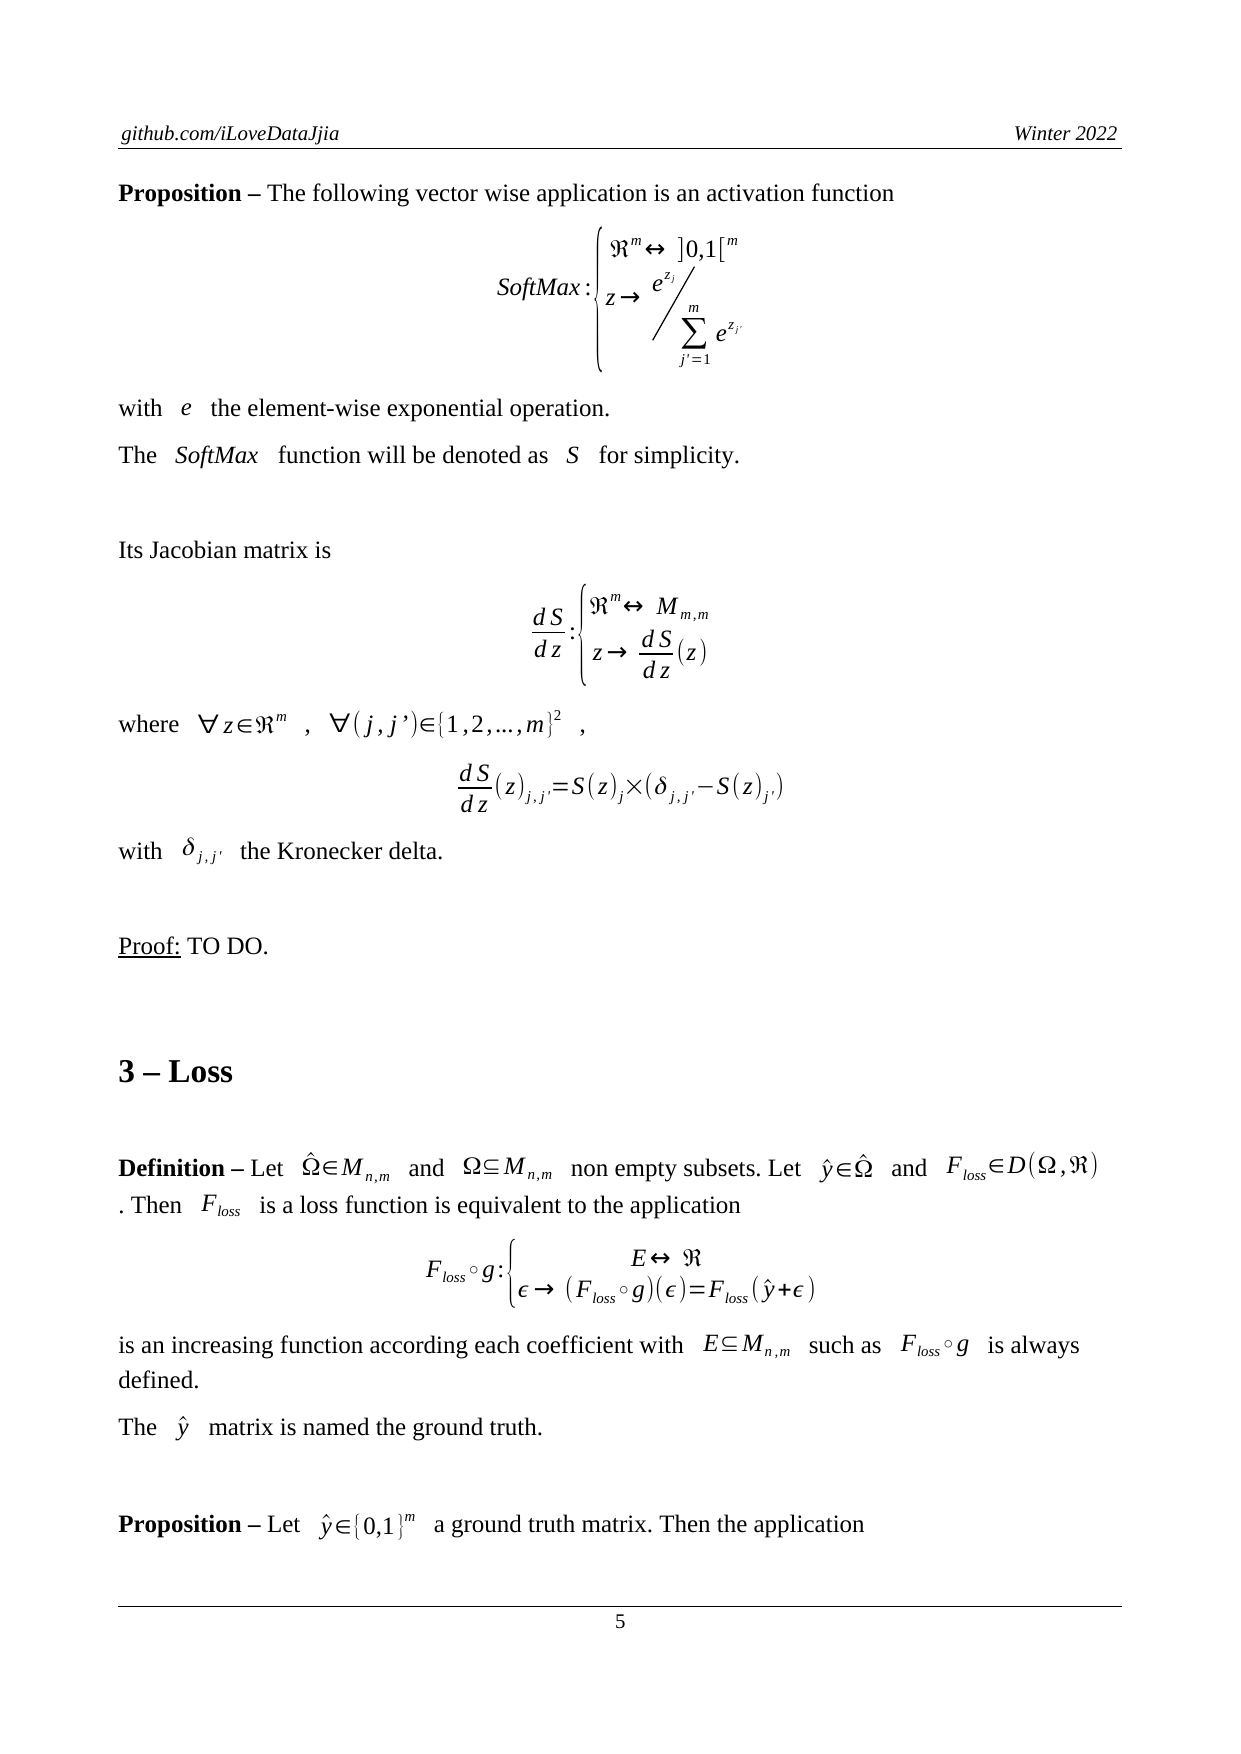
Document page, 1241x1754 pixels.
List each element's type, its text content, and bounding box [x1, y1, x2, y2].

text Definition – Letandnon empty subsets. Letand. Thenis a loss function is equivalent to the application [118, 1150, 1122, 1220]
text is an increasing function according each coefficient withsuch asis always defined. [118, 1329, 1122, 1394]
text Thefunction will be denoted asfor simplicity. [118, 440, 1122, 469]
text Proposition – Leta ground truth matrix. Then the application [118, 1508, 1122, 1540]
text Proof: TO DO. [118, 931, 1122, 960]
text withthe element-wise exponential operation. [118, 393, 1122, 421]
text Its Jacobian matrix is [118, 536, 1122, 564]
text where,, [118, 707, 1122, 739]
text Thematrix is named the ground truth. [118, 1412, 1122, 1441]
text Proposition – The following vector wise application is an activation function [118, 178, 1122, 207]
subtitle 3 – Loss [118, 1052, 1122, 1090]
text withthe Kronecker delta. [118, 836, 1122, 865]
